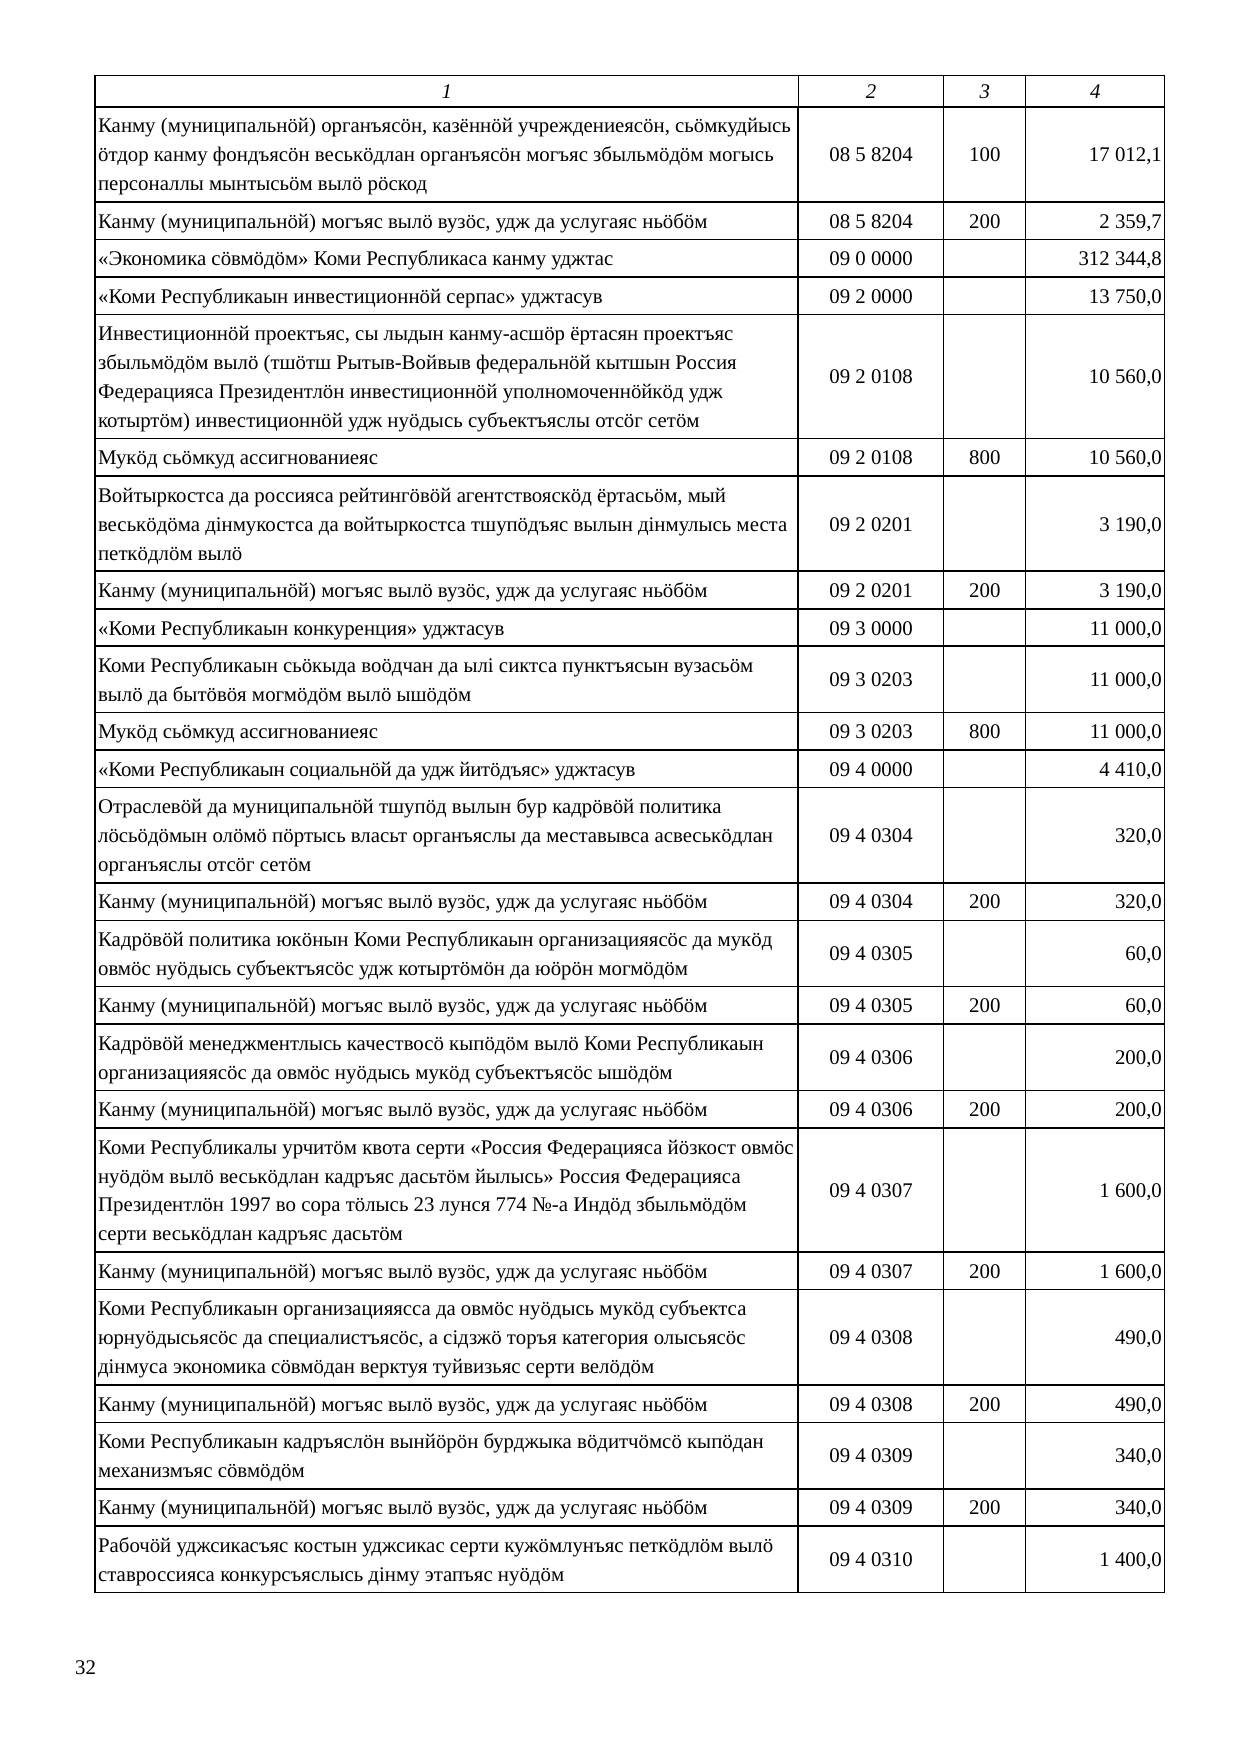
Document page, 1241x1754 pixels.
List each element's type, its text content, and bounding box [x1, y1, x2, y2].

table_cell «Коми Республикаын конкуренция» уджтасув [96, 610, 797, 645]
table_cell 200 [944, 572, 1025, 608]
table_cell [944, 315, 1025, 438]
table_cell [944, 477, 1025, 570]
table_cell [944, 1527, 1025, 1592]
table_cell [944, 1290, 1025, 1384]
table_cell Канму (муниципальнӧй) могъяс вылӧ вузӧс, удж да услугаяс ньӧбӧм [96, 884, 797, 919]
table_cell 09 4 0306 [799, 1025, 943, 1090]
table_cell 60,0 [1026, 921, 1164, 986]
table_cell 09 3 0203 [799, 713, 943, 749]
table_cell 09 4 0305 [799, 987, 943, 1023]
table_cell [944, 240, 1025, 276]
table_cell Войтыркостса да россияса рейтингӧвӧй агентствояскӧд ёртасьӧм, мый веськӧдӧма дінмукостса да войтыркостса тшупӧдъяс вылын дінмулысь места петкӧдлӧм вылӧ [96, 477, 797, 570]
table_header 1 [96, 76, 798, 106]
table_cell 200,0 [1026, 1091, 1164, 1127]
table_cell 09 4 0309 [799, 1490, 943, 1525]
table_cell [944, 610, 1025, 645]
table_cell 3 190,0 [1026, 477, 1164, 570]
table_cell Коми Республикаын организацияясса да овмӧс нуӧдысь мукӧд субъектса юрнуӧдысьясӧс да специалистъясӧс, а сідзжӧ торъя категория олысьясӧс дінмуса экономика сӧвмӧдан верктуя туйвизьяс серти велӧдӧм [96, 1290, 797, 1384]
table_cell «Экономика сӧвмӧдӧм» Коми Республикаса канму уджтас [96, 240, 797, 276]
table_cell 10 560,0 [1026, 315, 1164, 438]
table_cell 09 0 0000 [799, 240, 943, 276]
table_cell [944, 788, 1025, 882]
table_cell 1 400,0 [1026, 1527, 1164, 1592]
table_cell 200 [944, 1490, 1025, 1525]
table_cell Канму (муниципальнӧй) могъяс вылӧ вузӧс, удж да услугаяс ньӧбӧм [96, 1490, 797, 1525]
table_cell Канму (муниципальнӧй) могъяс вылӧ вузӧс, удж да услугаяс ньӧбӧм [96, 1253, 797, 1289]
table_cell 08 5 8204 [799, 203, 943, 239]
table_cell 490,0 [1026, 1290, 1164, 1384]
table_header 2 [799, 76, 943, 106]
table_cell 09 4 0304 [799, 788, 943, 882]
table_cell 2 359,7 [1026, 203, 1164, 239]
table_cell 09 4 0308 [799, 1290, 943, 1384]
table_header 3 [944, 76, 1025, 106]
table_cell 340,0 [1026, 1490, 1164, 1525]
table_cell 340,0 [1026, 1423, 1164, 1488]
table_cell [944, 921, 1025, 986]
table_cell Отраслевӧй да муниципальнӧй тшупӧд вылын бур кадрӧвӧй политика лӧсьӧдӧмын олӧмӧ пӧртысь власьт органъяслы да меставывса асвеськӧдлан органъяслы отсӧг сетӧм [96, 788, 797, 882]
table_cell 490,0 [1026, 1386, 1164, 1421]
table_cell Канму (муниципальнӧй) могъяс вылӧ вузӧс, удж да услугаяс ньӧбӧм [96, 987, 797, 1023]
table_cell 100 [944, 108, 1025, 201]
table_cell 09 3 0203 [799, 647, 943, 712]
table_cell 200 [944, 884, 1025, 919]
table_cell [944, 1025, 1025, 1090]
table_cell 09 2 0201 [799, 477, 943, 570]
table_cell 1 600,0 [1026, 1129, 1164, 1251]
table_cell 3 190,0 [1026, 572, 1164, 608]
table_cell 13 750,0 [1026, 278, 1164, 314]
table_cell [944, 1129, 1025, 1251]
table_cell 200 [944, 1386, 1025, 1421]
table_cell Канму (муниципальнӧй) могъяс вылӧ вузӧс, удж да услугаяс ньӧбӧм [96, 1386, 797, 1421]
table_cell Канму (муниципальнӧй) органъясӧн, казённӧй учреждениеясӧн, сьӧмкудйысь ӧтдор канму фондъясӧн веськӧдлан органъясӧн могъяс збыльмӧдӧм могысь персоналлы мынтысьӧм вылӧ рӧскод [96, 108, 797, 201]
table_cell 320,0 [1026, 788, 1164, 882]
table_cell 08 5 8204 [799, 108, 943, 201]
table_cell Коми Республикалы урчитӧм квота серти «Россия Федерацияса йӧзкост овмӧс нуӧдӧм вылӧ веськӧдлан кадръяс дасьтӧм йылысь» Россия Федерацияса Президентлӧн 1997 во сора тӧлысь 23 лунся 774 №-а Индӧд збыльмӧдӧм серти веськӧдлан кадръяс дасьтӧм [96, 1129, 797, 1251]
table_cell 09 3 0000 [799, 610, 943, 645]
table_cell «Коми Республикаын социальнӧй да удж йитӧдъяс» уджтасув [96, 751, 797, 787]
table_cell [944, 1423, 1025, 1488]
table_cell 200 [944, 987, 1025, 1023]
table_cell 320,0 [1026, 884, 1164, 919]
table_cell 1 600,0 [1026, 1253, 1164, 1289]
table_cell 200,0 [1026, 1025, 1164, 1090]
table_cell [944, 278, 1025, 314]
table_cell 10 560,0 [1026, 439, 1164, 475]
table_cell 11 000,0 [1026, 647, 1164, 712]
table_cell Мукӧд сьӧмкуд ассигнованиеяс [96, 713, 797, 749]
table_cell 11 000,0 [1026, 610, 1164, 645]
table_cell 800 [944, 713, 1025, 749]
table_cell 09 4 0309 [799, 1423, 943, 1488]
table_cell 09 4 0000 [799, 751, 943, 787]
table_cell [944, 647, 1025, 712]
table_cell 09 4 0308 [799, 1386, 943, 1421]
table_cell Канму (муниципальнӧй) могъяс вылӧ вузӧс, удж да услугаяс ньӧбӧм [96, 572, 797, 608]
table_cell 09 4 0304 [799, 884, 943, 919]
table_cell 09 2 0201 [799, 572, 943, 608]
table_cell 312 344,8 [1026, 240, 1164, 276]
table_cell 17 012,1 [1026, 108, 1164, 201]
table_cell 09 4 0307 [799, 1129, 943, 1251]
table_cell Кадрӧвӧй менеджментлысь качествосӧ кыпӧдӧм вылӧ Коми Республикаын организацияясӧс да овмӧс нуӧдысь мукӧд субъектъясӧс ышӧдӧм [96, 1025, 797, 1090]
table_header 4 [1026, 76, 1164, 106]
table_cell 09 4 0305 [799, 921, 943, 986]
table_cell 09 2 0108 [799, 315, 943, 438]
table_cell 09 4 0306 [799, 1091, 943, 1127]
table_cell Коми Республикаын кадръяслӧн вынйӧрӧн бурджыка вӧдитчӧмсӧ кыпӧдан механизмъяс сӧвмӧдӧм [96, 1423, 797, 1488]
table_cell Рабочӧй уджсикасъяс костын уджсикас серти кужӧмлунъяс петкӧдлӧм вылӧ ставроссияса конкурсъяслысь дінму этапъяс нуӧдӧм [96, 1527, 797, 1592]
table_cell Канму (муниципальнӧй) могъяс вылӧ вузӧс, удж да услугаяс ньӧбӧм [96, 203, 797, 239]
table_cell 200 [944, 1091, 1025, 1127]
table_cell 09 4 0307 [799, 1253, 943, 1289]
table_cell 4 410,0 [1026, 751, 1164, 787]
table_cell 800 [944, 439, 1025, 475]
table_cell [944, 751, 1025, 787]
table_cell 200 [944, 1253, 1025, 1289]
table_cell 09 4 0310 [799, 1527, 943, 1592]
table_cell Коми Республикаын сьӧкыда воӧдчан да ылі сиктса пунктъясын вузасьӧм вылӧ да бытӧвӧя могмӧдӧм вылӧ ышӧдӧм [96, 647, 797, 712]
table_cell 09 2 0000 [799, 278, 943, 314]
table_cell 09 2 0108 [799, 439, 943, 475]
table_cell Инвестиционнӧй проектъяс, сы лыдын канму-асшӧр ёртасян проектъяс збыльмӧдӧм вылӧ (тшӧтш Рытыв-Войвыв федеральнӧй кытшын Россия Федерацияса Президентлӧн инвестиционнӧй уполномоченнӧйкӧд удж котыртӧм) инвестиционнӧй удж нуӧдысь субъектъяслы отсӧг сетӧм [96, 315, 797, 438]
table_cell «Коми Республикаын инвестиционнӧй серпас» уджтасув [96, 278, 797, 314]
table_cell Мукӧд сьӧмкуд ассигнованиеяс [96, 439, 797, 475]
table_cell Канму (муниципальнӧй) могъяс вылӧ вузӧс, удж да услугаяс ньӧбӧм [96, 1091, 797, 1127]
table_cell 11 000,0 [1026, 713, 1164, 749]
table_cell 60,0 [1026, 987, 1164, 1023]
table_cell Кадрӧвӧй политика юкӧнын Коми Республикаын организацияясӧс да мукӧд овмӧс нуӧдысь субъектъясӧс удж котыртӧмӧн да юӧрӧн могмӧдӧм [96, 921, 797, 986]
table_cell 200 [944, 203, 1025, 239]
